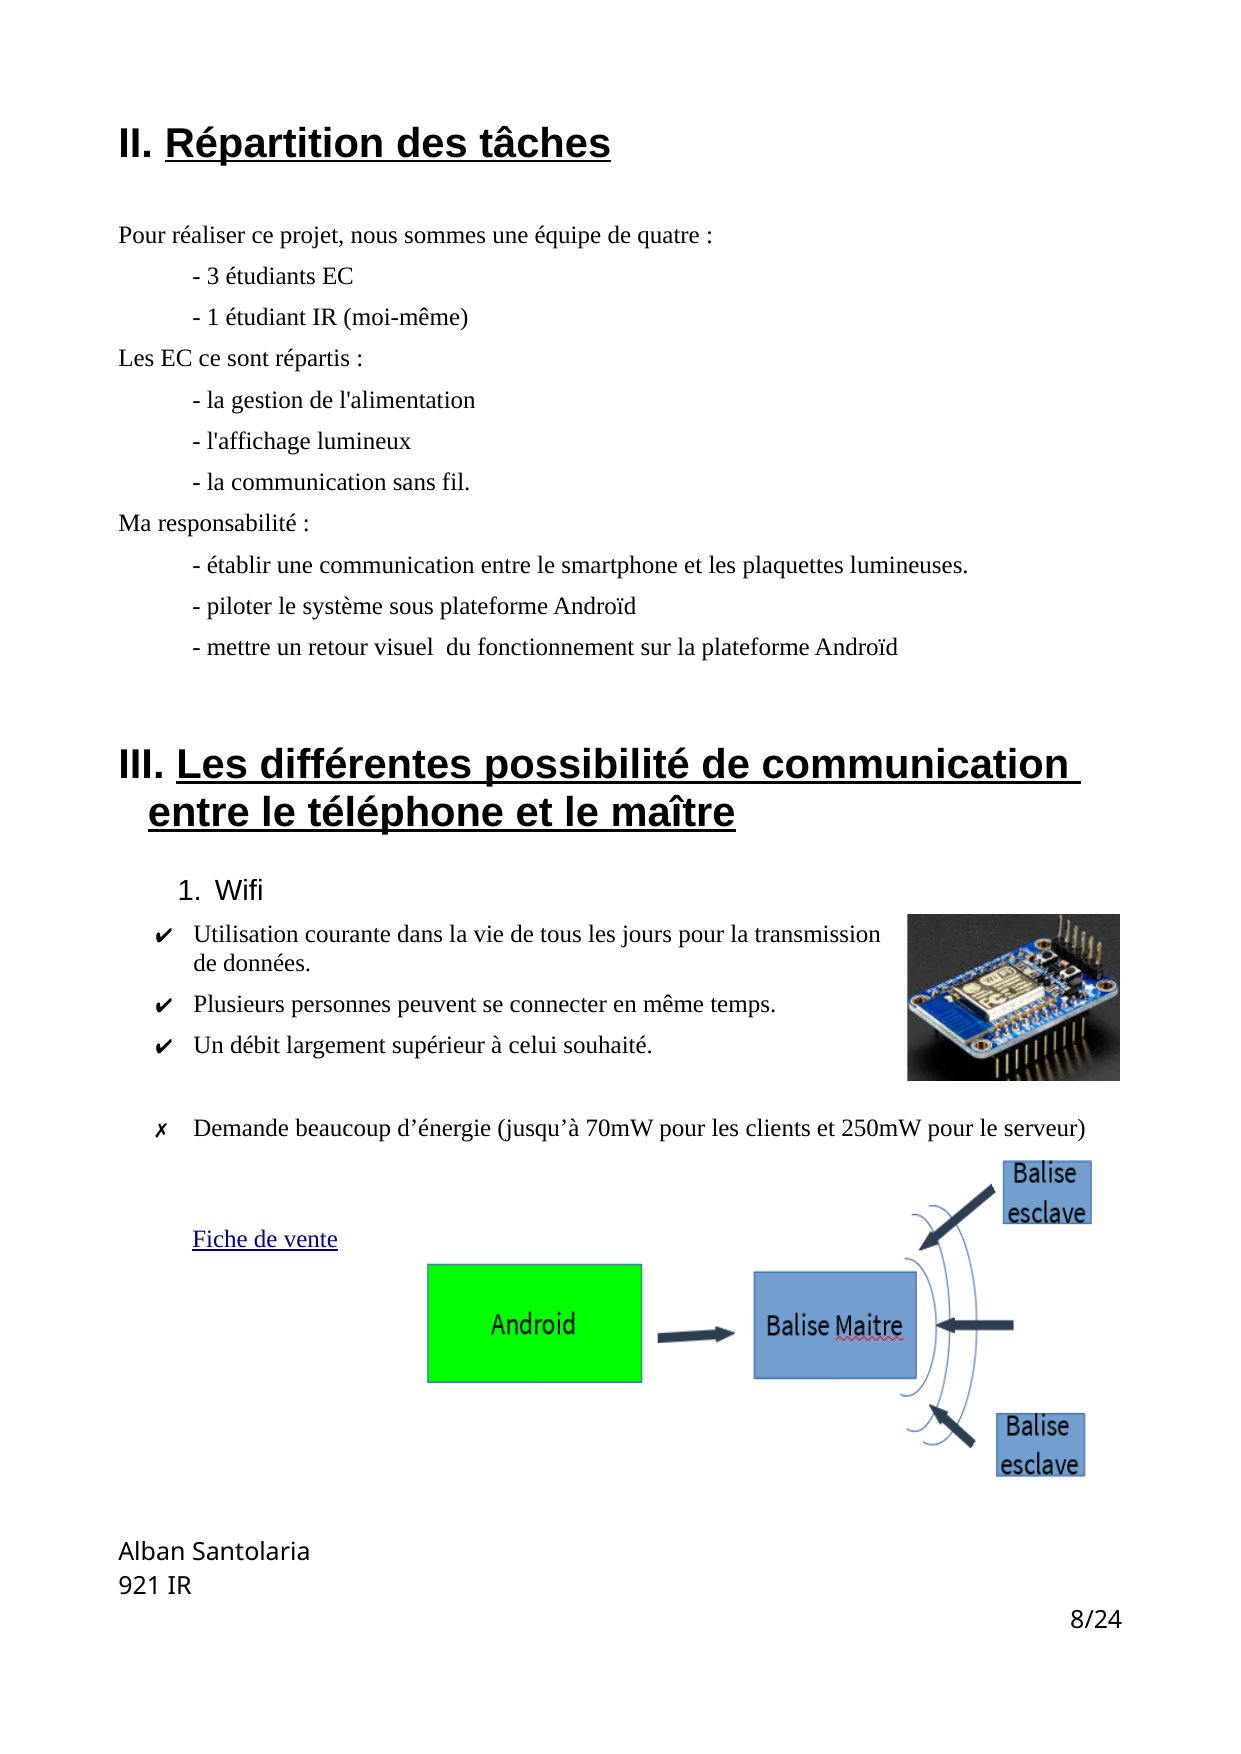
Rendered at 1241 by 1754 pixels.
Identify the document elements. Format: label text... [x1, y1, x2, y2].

text - 3 étudiants EC [118, 261, 1122, 290]
list Un débit largement supérieur à celui souhaité. [156, 1030, 907, 1059]
title Répartition des tâches [118, 118, 1122, 166]
text Les EC ce sont répartis : [118, 343, 1122, 372]
text [1101, 1224, 1122, 1253]
text - établir une communication entre le smartphone et les plaquettes lumineuses. [118, 550, 1122, 578]
text Pour réaliser ce projet, nous sommes une équipe de quatre : [118, 220, 1122, 248]
text - la gestion de l'alimentation [118, 385, 1122, 413]
picture [417, 1144, 1101, 1497]
title Les différentes possibilité de communication entre le téléphone et le maître [118, 740, 1122, 836]
text Ma responsabilité : [118, 508, 1122, 537]
text Fiche de vente [118, 1224, 417, 1253]
list Utilisation courante dans la vie de tous les jours pour la transmission de données. [156, 919, 907, 977]
list Demande beaucoup d’énergie (jusqu’à 70mW pour les clients et 250mW pour le serveur) [156, 1113, 1122, 1142]
text - l'affichage lumineux [118, 426, 1122, 455]
text - 1 étudiant IR (moi-même) [118, 302, 1122, 331]
picture [907, 914, 1120, 1081]
text - la communication sans fil. [118, 467, 1122, 496]
text - piloter le système sous plateforme Androïd [118, 591, 1122, 620]
list Plusieurs personnes peuvent se connecter en même temps. [156, 989, 907, 1018]
subtitle Wifi [177, 873, 1122, 907]
text - mettre un retour visuel du fonctionnement sur la plateforme Androïd [118, 632, 1122, 661]
